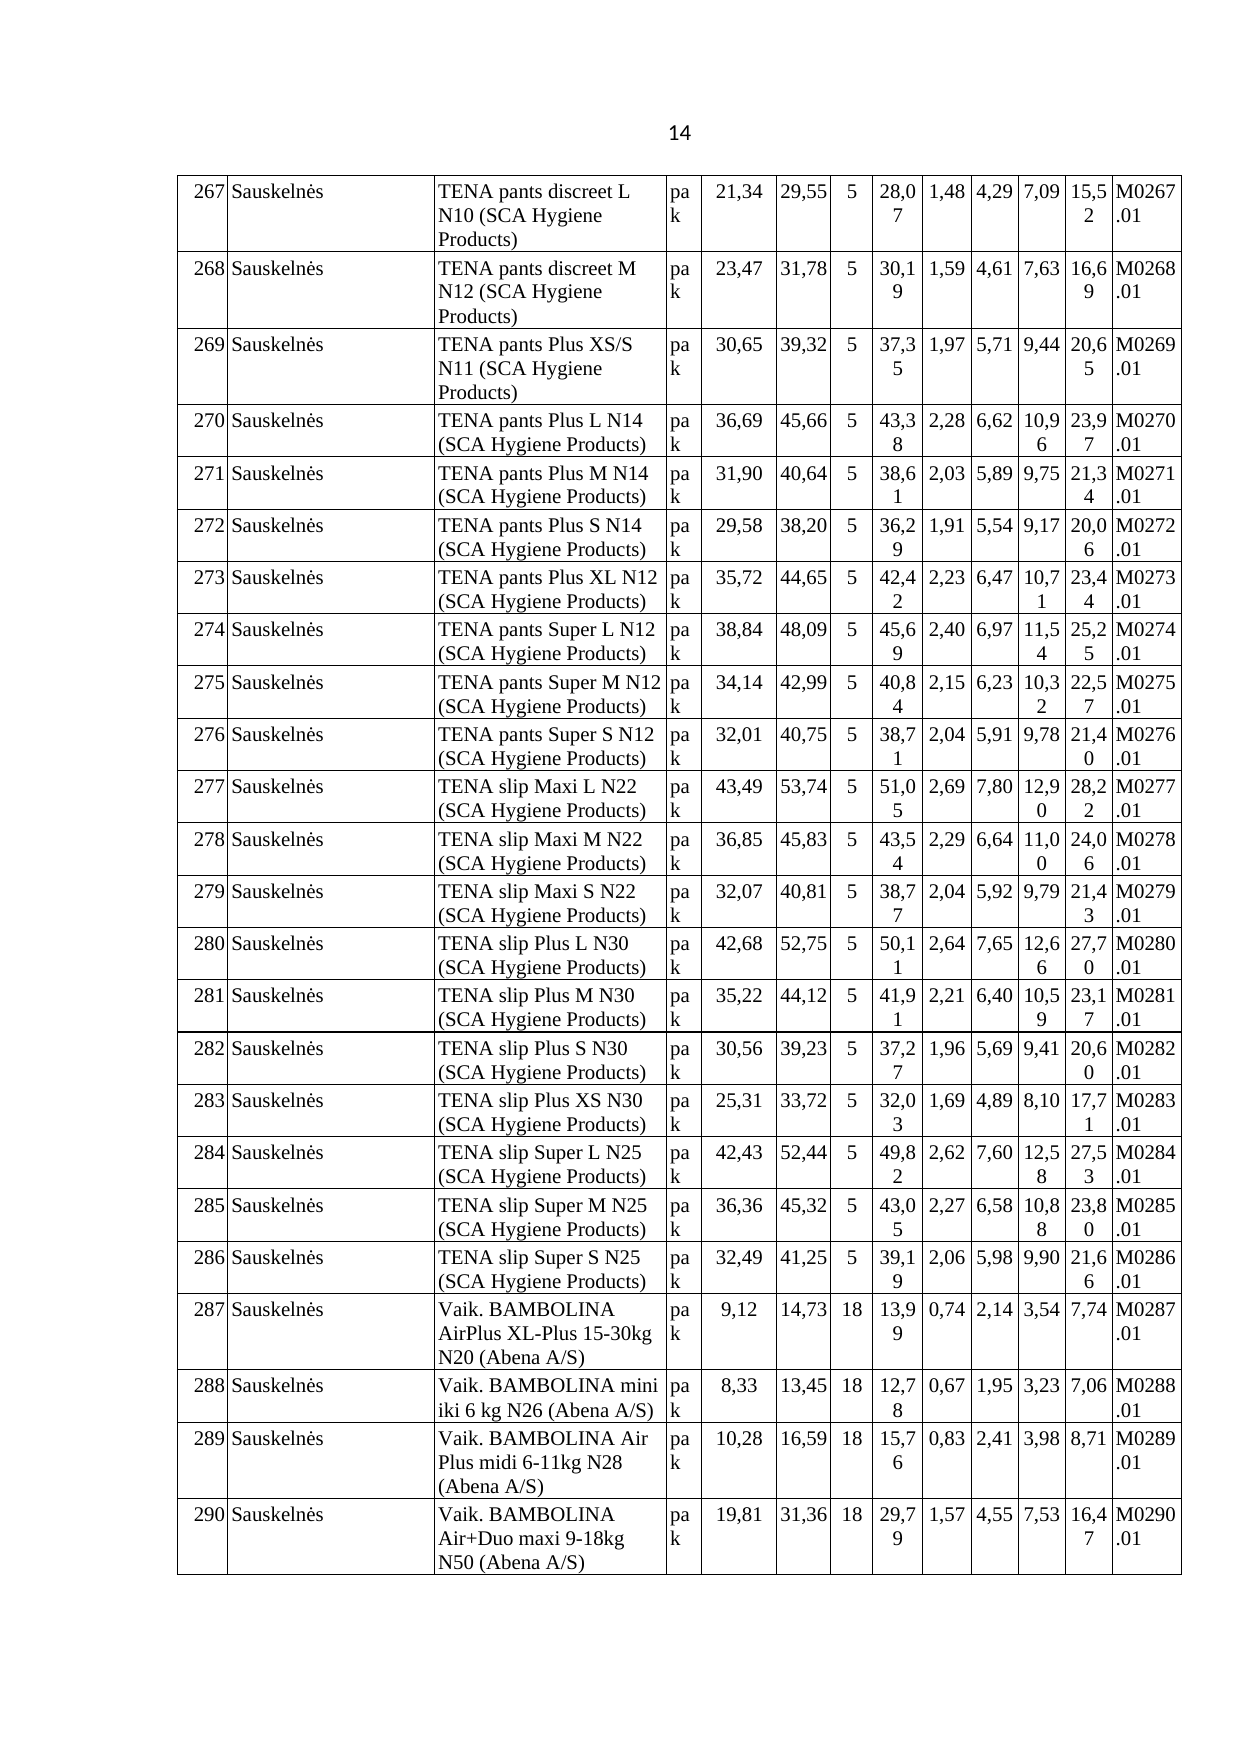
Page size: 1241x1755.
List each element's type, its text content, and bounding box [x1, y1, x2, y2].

table_cell M0280.01 [1113, 928, 1181, 979]
table_cell 267 [178, 176, 227, 251]
table_cell TENA pants Plus XL N12 (SCA Hygiene Products) [435, 562, 666, 613]
table_cell 270 [178, 405, 227, 456]
table_cell 5 [831, 252, 872, 328]
table_cell 27,70 [1066, 928, 1112, 979]
table_cell 9,78 [1019, 719, 1065, 770]
table_cell 1,57 [923, 1499, 971, 1574]
table_cell Sauskelnės [228, 329, 434, 404]
table_cell 41,25 [777, 1242, 830, 1293]
table_cell 5 [831, 771, 872, 822]
table_cell 7,80 [972, 771, 1018, 822]
table_cell 5,69 [972, 1033, 1018, 1084]
table_cell 5 [831, 329, 872, 404]
table_cell 40,64 [777, 457, 830, 508]
table_cell 11,54 [1019, 614, 1065, 665]
table_cell 21,34 [702, 176, 776, 251]
table_cell pak [667, 1085, 701, 1136]
table_cell 7,74 [1066, 1294, 1112, 1369]
table_cell 10,96 [1019, 405, 1065, 456]
table_cell 40,75 [777, 719, 830, 770]
table_cell Sauskelnės [228, 1085, 434, 1136]
table_cell 1,69 [923, 1085, 971, 1136]
table_cell M0276.01 [1113, 719, 1181, 770]
table_cell 283 [178, 1085, 227, 1136]
table_cell TENA slip Maxi M N22 (SCA Hygiene Products) [435, 823, 666, 874]
table_cell 30,56 [702, 1033, 776, 1084]
table_cell 23,80 [1066, 1189, 1112, 1241]
table_cell 5 [831, 719, 872, 770]
table_cell 5 [831, 876, 872, 927]
table_cell 2,64 [923, 928, 971, 979]
table_cell 40,81 [777, 876, 830, 927]
table_cell 5 [831, 1137, 872, 1188]
table_cell 3,54 [1019, 1294, 1065, 1369]
table_cell 23,97 [1066, 405, 1112, 456]
table_cell pak [667, 614, 701, 665]
table_cell Sauskelnės [228, 176, 434, 251]
table_cell pak [667, 1189, 701, 1241]
table_cell 6,64 [972, 823, 1018, 874]
table_cell Sauskelnės [228, 666, 434, 718]
table_cell 42,68 [702, 928, 776, 979]
table_cell 5,54 [972, 510, 1018, 561]
table_cell 2,23 [923, 562, 971, 613]
table_cell 10,88 [1019, 1189, 1065, 1241]
table_cell 13,45 [777, 1370, 830, 1422]
table_cell TENA slip Plus S N30 (SCA Hygiene Products) [435, 1033, 666, 1084]
table_cell M0271.01 [1113, 457, 1181, 508]
table_cell M0289.01 [1113, 1423, 1181, 1498]
table_cell 41,91 [873, 980, 922, 1031]
table_cell 53,74 [777, 771, 830, 822]
table_cell M0282.01 [1113, 1033, 1181, 1084]
table_cell M0278.01 [1113, 823, 1181, 874]
table_cell 7,65 [972, 928, 1018, 979]
table_cell 20,06 [1066, 510, 1112, 561]
table_cell 45,83 [777, 823, 830, 874]
table_cell Sauskelnės [228, 457, 434, 508]
table_cell 38,77 [873, 876, 922, 927]
table_cell 2,06 [923, 1242, 971, 1293]
table_cell pak [667, 329, 701, 404]
table_cell 6,47 [972, 562, 1018, 613]
table_cell 2,04 [923, 876, 971, 927]
table_cell 44,65 [777, 562, 830, 613]
table_cell M0290.01 [1113, 1499, 1181, 1574]
table_cell 1,59 [923, 252, 971, 328]
table_cell 39,19 [873, 1242, 922, 1293]
table_cell pak [667, 1499, 701, 1574]
table_cell 2,27 [923, 1189, 971, 1241]
table_cell 9,90 [1019, 1242, 1065, 1293]
table_cell 2,14 [972, 1294, 1018, 1369]
table_cell 6,97 [972, 614, 1018, 665]
table_cell 29,79 [873, 1499, 922, 1574]
table_cell 9,12 [702, 1294, 776, 1369]
table_cell 2,15 [923, 666, 971, 718]
table_cell 35,22 [702, 980, 776, 1031]
table_cell 17,71 [1066, 1085, 1112, 1136]
table_cell 6,23 [972, 666, 1018, 718]
table_cell 14,73 [777, 1294, 830, 1369]
table_cell 25,31 [702, 1085, 776, 1136]
table_cell Sauskelnės [228, 823, 434, 874]
table_cell TENA pants Plus M N14 (SCA Hygiene Products) [435, 457, 666, 508]
table_cell TENA slip Plus XS N30 (SCA Hygiene Products) [435, 1085, 666, 1136]
table_cell 43,38 [873, 405, 922, 456]
table_cell 5,71 [972, 329, 1018, 404]
table_cell Sauskelnės [228, 771, 434, 822]
table_cell Sauskelnės [228, 1033, 434, 1084]
table_cell 276 [178, 719, 227, 770]
table_cell 2,41 [972, 1423, 1018, 1498]
table_cell 2,21 [923, 980, 971, 1031]
table_cell M0284.01 [1113, 1137, 1181, 1188]
table_cell M0281.01 [1113, 980, 1181, 1031]
table_cell 18 [831, 1294, 872, 1369]
table_cell pak [667, 1294, 701, 1369]
table_cell 2,40 [923, 614, 971, 665]
table_cell 20,65 [1066, 329, 1112, 404]
table_cell 5 [831, 823, 872, 874]
table_cell TENA pants discreet M N12 (SCA Hygiene Products) [435, 252, 666, 328]
table_cell 37,35 [873, 329, 922, 404]
table_cell Sauskelnės [228, 1189, 434, 1241]
table_cell 50,11 [873, 928, 922, 979]
table_cell 23,47 [702, 252, 776, 328]
table_cell 29,55 [777, 176, 830, 251]
table_cell 4,89 [972, 1085, 1018, 1136]
table_cell 36,29 [873, 510, 922, 561]
table_cell 269 [178, 329, 227, 404]
table_cell 42,43 [702, 1137, 776, 1188]
table_cell 0,83 [923, 1423, 971, 1498]
table_cell M0285.01 [1113, 1189, 1181, 1241]
table_cell 32,07 [702, 876, 776, 927]
table_cell 43,05 [873, 1189, 922, 1241]
table_cell 5 [831, 405, 872, 456]
table_cell 10,71 [1019, 562, 1065, 613]
table_cell 288 [178, 1370, 227, 1422]
table_cell 37,27 [873, 1033, 922, 1084]
table_cell 5 [831, 1189, 872, 1241]
table_cell 285 [178, 1189, 227, 1241]
table_cell pak [667, 928, 701, 979]
table_cell 52,44 [777, 1137, 830, 1188]
table_cell M0269.01 [1113, 329, 1181, 404]
table_cell M0283.01 [1113, 1085, 1181, 1136]
table_cell 18 [831, 1499, 872, 1574]
table_cell 38,84 [702, 614, 776, 665]
table_cell 42,42 [873, 562, 922, 613]
table_cell pak [667, 719, 701, 770]
table_cell pak [667, 1137, 701, 1188]
table_cell Vaik. BAMBOLINA mini iki 6 kg N26 (Abena A/S) [435, 1370, 666, 1422]
table_cell 34,14 [702, 666, 776, 718]
table_cell TENA pants discreet L N10 (SCA Hygiene Products) [435, 176, 666, 251]
table_cell 287 [178, 1294, 227, 1369]
table_cell 15,52 [1066, 176, 1112, 251]
table_cell pak [667, 510, 701, 561]
table_cell 20,60 [1066, 1033, 1112, 1084]
table_cell M0273.01 [1113, 562, 1181, 613]
table_cell TENA slip Super L N25 (SCA Hygiene Products) [435, 1137, 666, 1188]
table_cell pak [667, 771, 701, 822]
table_cell 48,09 [777, 614, 830, 665]
table_cell 289 [178, 1423, 227, 1498]
table_cell 7,60 [972, 1137, 1018, 1188]
table_cell 5 [831, 562, 872, 613]
table_cell TENA slip Maxi S N22 (SCA Hygiene Products) [435, 876, 666, 927]
table_cell 1,48 [923, 176, 971, 251]
table_cell 278 [178, 823, 227, 874]
table_cell pak [667, 1033, 701, 1084]
table_cell 2,29 [923, 823, 971, 874]
table_cell TENA pants Plus L N14 (SCA Hygiene Products) [435, 405, 666, 456]
table_cell 3,23 [1019, 1370, 1065, 1422]
table_cell pak [667, 405, 701, 456]
table_cell Sauskelnės [228, 614, 434, 665]
table_cell 2,62 [923, 1137, 971, 1188]
table_cell Sauskelnės [228, 1137, 434, 1188]
table_cell 12,78 [873, 1370, 922, 1422]
table_cell pak [667, 252, 701, 328]
table_cell 5 [831, 1242, 872, 1293]
table_cell 286 [178, 1242, 227, 1293]
table_cell 31,78 [777, 252, 830, 328]
table_cell M0287.01 [1113, 1294, 1181, 1369]
table_cell 9,44 [1019, 329, 1065, 404]
table_cell 5 [831, 980, 872, 1031]
table_cell M0275.01 [1113, 666, 1181, 718]
table_cell 279 [178, 876, 227, 927]
table_cell TENA pants Plus S N14 (SCA Hygiene Products) [435, 510, 666, 561]
table_cell pak [667, 1242, 701, 1293]
table_cell 45,69 [873, 614, 922, 665]
table_cell 10,28 [702, 1423, 776, 1498]
table_cell 39,32 [777, 329, 830, 404]
table_cell 43,49 [702, 771, 776, 822]
table_cell Sauskelnės [228, 562, 434, 613]
table_cell pak [667, 980, 701, 1031]
table_cell 5 [831, 1033, 872, 1084]
table_cell 4,61 [972, 252, 1018, 328]
table_cell 2,69 [923, 771, 971, 822]
table_cell 12,90 [1019, 771, 1065, 822]
table_cell 1,91 [923, 510, 971, 561]
table_cell 28,22 [1066, 771, 1112, 822]
table_cell 27,53 [1066, 1137, 1112, 1188]
table_cell 5 [831, 457, 872, 508]
table_cell 36,69 [702, 405, 776, 456]
table_cell Vaik. BAMBOLINA Air+Duo maxi 9-18kg N50 (Abena A/S) [435, 1499, 666, 1574]
table_cell pak [667, 666, 701, 718]
table_cell 21,66 [1066, 1242, 1112, 1293]
table_cell 274 [178, 614, 227, 665]
table_cell pak [667, 176, 701, 251]
table_cell 3,98 [1019, 1423, 1065, 1498]
table_cell 32,01 [702, 719, 776, 770]
table_cell 32,49 [702, 1242, 776, 1293]
table_cell 5 [831, 510, 872, 561]
table_cell 8,33 [702, 1370, 776, 1422]
table_cell TENA slip Plus M N30 (SCA Hygiene Products) [435, 980, 666, 1031]
table_cell 30,19 [873, 252, 922, 328]
table_cell 5,92 [972, 876, 1018, 927]
table_cell 28,07 [873, 176, 922, 251]
table_cell 18 [831, 1370, 872, 1422]
table_cell 290 [178, 1499, 227, 1574]
table_cell Sauskelnės [228, 1423, 434, 1498]
table_cell 51,05 [873, 771, 922, 822]
table_cell TENA pants Super M N12 (SCA Hygiene Products) [435, 666, 666, 718]
table_cell pak [667, 562, 701, 613]
table_cell 23,17 [1066, 980, 1112, 1031]
table_cell 273 [178, 562, 227, 613]
table_cell 45,32 [777, 1189, 830, 1241]
table_cell 10,59 [1019, 980, 1065, 1031]
table_cell 6,40 [972, 980, 1018, 1031]
table_cell 0,67 [923, 1370, 971, 1422]
table_cell 39,23 [777, 1033, 830, 1084]
table_cell 0,74 [923, 1294, 971, 1369]
table_cell 32,03 [873, 1085, 922, 1136]
table_cell Sauskelnės [228, 980, 434, 1031]
table_cell 6,58 [972, 1189, 1018, 1241]
table_cell 44,12 [777, 980, 830, 1031]
table_cell 5,89 [972, 457, 1018, 508]
table_cell 19,81 [702, 1499, 776, 1574]
table_cell TENA slip Plus L N30 (SCA Hygiene Products) [435, 928, 666, 979]
table_cell pak [667, 457, 701, 508]
table_cell 31,36 [777, 1499, 830, 1574]
table_cell 1,97 [923, 329, 971, 404]
table_cell pak [667, 876, 701, 927]
table_cell 5,91 [972, 719, 1018, 770]
table_cell 11,00 [1019, 823, 1065, 874]
table_cell 21,34 [1066, 457, 1112, 508]
table_cell 282 [178, 1033, 227, 1084]
table_cell 42,99 [777, 666, 830, 718]
table_cell pak [667, 1370, 701, 1422]
table_cell M0288.01 [1113, 1370, 1181, 1422]
table_cell Sauskelnės [228, 1499, 434, 1574]
table_cell 12,66 [1019, 928, 1065, 979]
table_cell 5,98 [972, 1242, 1018, 1293]
table_cell 7,53 [1019, 1499, 1065, 1574]
table_cell 280 [178, 928, 227, 979]
table_cell 36,36 [702, 1189, 776, 1241]
table_cell 40,84 [873, 666, 922, 718]
table_cell M0274.01 [1113, 614, 1181, 665]
table_cell M0267.01 [1113, 176, 1181, 251]
table_cell pak [667, 823, 701, 874]
table_cell 49,82 [873, 1137, 922, 1188]
table_cell 16,47 [1066, 1499, 1112, 1574]
table_cell 16,69 [1066, 252, 1112, 328]
table_cell 6,62 [972, 405, 1018, 456]
table_cell 7,06 [1066, 1370, 1112, 1422]
table_cell Sauskelnės [228, 252, 434, 328]
table_cell M0268.01 [1113, 252, 1181, 328]
table_cell Sauskelnės [228, 1242, 434, 1293]
table_cell 36,85 [702, 823, 776, 874]
table_cell 38,61 [873, 457, 922, 508]
table_cell M0272.01 [1113, 510, 1181, 561]
table_cell Sauskelnės [228, 928, 434, 979]
table_cell 9,79 [1019, 876, 1065, 927]
table_cell 271 [178, 457, 227, 508]
table_cell 29,58 [702, 510, 776, 561]
table_cell 10,32 [1019, 666, 1065, 718]
table_cell 1,95 [972, 1370, 1018, 1422]
table_cell TENA pants Super L N12 (SCA Hygiene Products) [435, 614, 666, 665]
table_cell 2,03 [923, 457, 971, 508]
table_cell 284 [178, 1137, 227, 1188]
table_cell TENA pants Plus XS/S N11 (SCA Hygiene Products) [435, 329, 666, 404]
table_cell 8,10 [1019, 1085, 1065, 1136]
table_cell 24,06 [1066, 823, 1112, 874]
table_cell 9,75 [1019, 457, 1065, 508]
table_cell 12,58 [1019, 1137, 1065, 1188]
table_cell pak [667, 1423, 701, 1498]
table_cell 2,28 [923, 405, 971, 456]
table_cell 5 [831, 1085, 872, 1136]
table_cell 7,09 [1019, 176, 1065, 251]
table_cell 52,75 [777, 928, 830, 979]
table_cell 16,59 [777, 1423, 830, 1498]
table_cell TENA pants Super S N12 (SCA Hygiene Products) [435, 719, 666, 770]
table_cell 5 [831, 614, 872, 665]
table_cell 2,04 [923, 719, 971, 770]
table_cell 4,55 [972, 1499, 1018, 1574]
table_cell M0270.01 [1113, 405, 1181, 456]
table_cell Sauskelnės [228, 1294, 434, 1369]
table_cell 22,57 [1066, 666, 1112, 718]
table_cell Sauskelnės [228, 719, 434, 770]
table_cell 15,76 [873, 1423, 922, 1498]
table_cell M0286.01 [1113, 1242, 1181, 1293]
table_cell TENA slip Super S N25 (SCA Hygiene Products) [435, 1242, 666, 1293]
table_cell 18 [831, 1423, 872, 1498]
table_cell 43,54 [873, 823, 922, 874]
table_cell 33,72 [777, 1085, 830, 1136]
table_cell TENA slip Maxi L N22 (SCA Hygiene Products) [435, 771, 666, 822]
table_cell 277 [178, 771, 227, 822]
table_cell 38,71 [873, 719, 922, 770]
table_cell 31,90 [702, 457, 776, 508]
table_cell 21,43 [1066, 876, 1112, 927]
table_cell 281 [178, 980, 227, 1031]
table_cell 35,72 [702, 562, 776, 613]
table_cell 13,99 [873, 1294, 922, 1369]
table_cell 30,65 [702, 329, 776, 404]
table_cell 45,66 [777, 405, 830, 456]
table_cell M0277.01 [1113, 771, 1181, 822]
table_cell Vaik. BAMBOLINA Air Plus midi 6-11kg N28 (Abena A/S) [435, 1423, 666, 1498]
table_cell Sauskelnės [228, 405, 434, 456]
table_cell 9,41 [1019, 1033, 1065, 1084]
table_cell 7,63 [1019, 252, 1065, 328]
table_cell Vaik. BAMBOLINA AirPlus XL-Plus 15-30kg N20 (Abena A/S) [435, 1294, 666, 1369]
table_cell 38,20 [777, 510, 830, 561]
table_cell Sauskelnės [228, 1370, 434, 1422]
table_cell 21,40 [1066, 719, 1112, 770]
table_cell Sauskelnės [228, 510, 434, 561]
table_cell 272 [178, 510, 227, 561]
table_cell 9,17 [1019, 510, 1065, 561]
table_cell 5 [831, 928, 872, 979]
table_cell 275 [178, 666, 227, 718]
table_cell M0279.01 [1113, 876, 1181, 927]
table_cell 5 [831, 666, 872, 718]
table_cell 5 [831, 176, 872, 251]
table_cell Sauskelnės [228, 876, 434, 927]
table_cell 4,29 [972, 176, 1018, 251]
table_cell 25,25 [1066, 614, 1112, 665]
table_cell 8,71 [1066, 1423, 1112, 1498]
table_cell 268 [178, 252, 227, 328]
table_cell 23,44 [1066, 562, 1112, 613]
table_cell 1,96 [923, 1033, 971, 1084]
table_cell TENA slip Super M N25 (SCA Hygiene Products) [435, 1189, 666, 1241]
